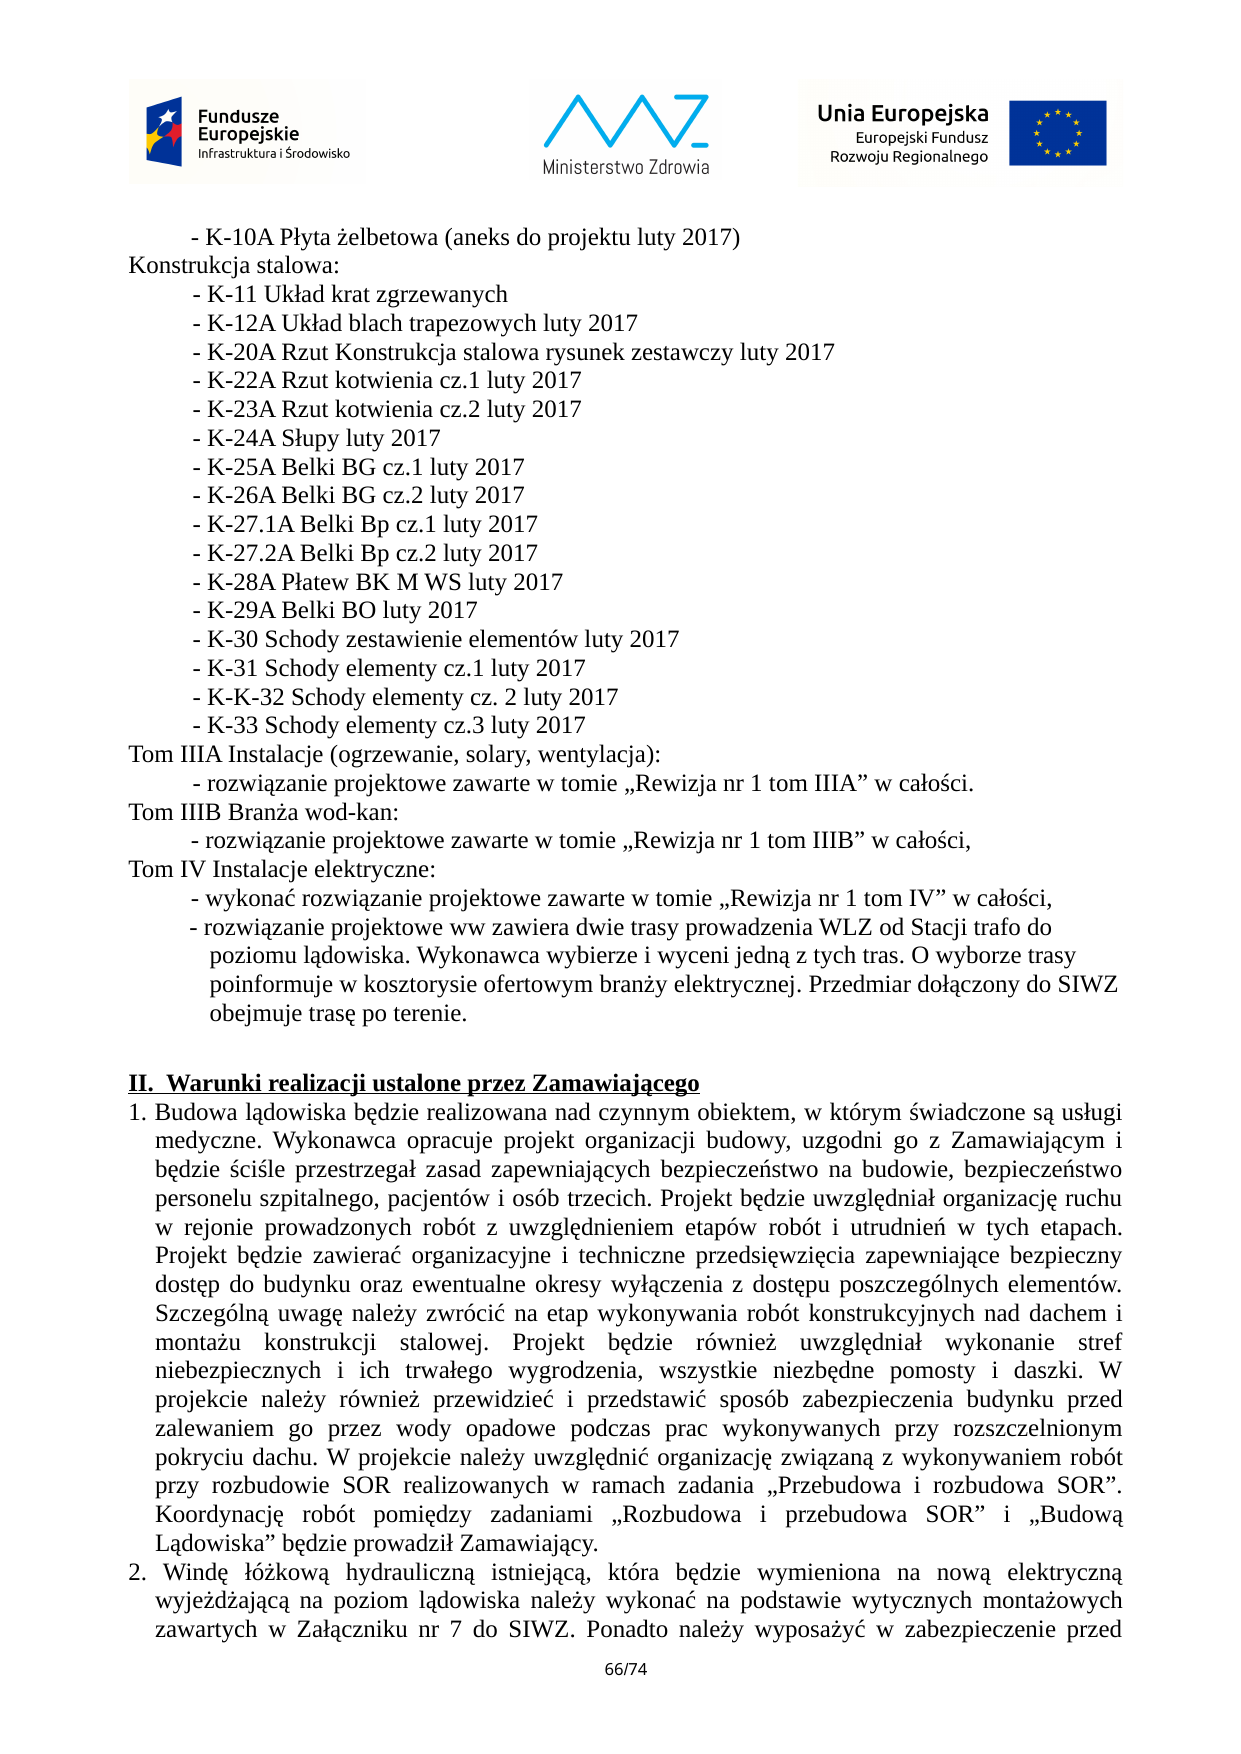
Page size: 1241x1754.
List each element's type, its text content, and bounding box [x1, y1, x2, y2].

text - K-26A Belki BG cz.2 luty 2017 [192, 480, 1123, 509]
picture [797, 79, 1124, 187]
text - K-11 Układ krat zgrzewanych [192, 279, 1123, 308]
text - K-33 Schody elementy cz.3 luty 2017 [192, 710, 1123, 739]
text - K-30 Schody zestawienie elementów luty 2017 [192, 624, 1123, 653]
text - K-25A Belki BG cz.1 luty 2017 [192, 452, 1123, 480]
text Konstrukcja stalowa: [128, 250, 1123, 279]
text Tom IIIB Branża wod-kan: [128, 797, 1123, 825]
text - K-27.2A Belki Bp cz.2 luty 2017 [192, 538, 1123, 567]
text - K-28A Płatew BK M WS luty 2017 [192, 567, 1123, 595]
text 1. Budowa lądowiska będzie realizowana nad czynnym obiektem, w którym świadczone są usługi medyczne. Wykonawca opracuje projekt organizacji budowy, uzgodni go z Zamawiającym i będzie ściśle przestrzegał zasad zapewniających bezpieczeństwo na budowie, bezpieczeństwo personelu szpitalnego, pacjentów i osób trzecich. Projekt będzie uwzględniał organizację ruchu w rejonie prowadzonych robót z uwzględnieniem etapów robót i utrudnień w tych etapach. Projekt będzie zawierać organizacyjne i techniczne przedsięwzięcia zapewniające bezpieczny dostęp do budynku oraz ewentualne okresy wyłączenia z dostępu poszczególnych elementów. Szczególną uwagę należy zwrócić na etap wykonywania robót konstrukcyjnych nad dachem i montażu konstrukcji stalowej. Projekt będzie również uwzględniał wykonanie stref niebezpiecznych i ich trwałego wygrodzenia, wszystkie niezbędne pomosty i daszki. W projekcie należy również przewidzieć i przedstawić sposób zabezpieczenia budynku przed zalewaniem go przez wody opadowe podczas prac wykonywanych przy rozszczelnionym pokryciu dachu. W projekcie należy uwzględnić organizację związaną z wykonywaniem robót przy rozbudowie SOR realizowanych w ramach zadania „Przebudowa i rozbudowa SOR”. Koordynację robót pomiędzy zadaniami „Rozbudowa i przebudowa SOR” i „Budową Lądowiska” będzie prowadził Zamawiający. [128, 1097, 1123, 1557]
text - K-23A Rzut kotwienia cz.2 luty 2017 [192, 394, 1123, 423]
text 2. Windę łóżkową hydrauliczną istniejącą, która będzie wymieniona na nową elektryczną wyjeżdżającą na poziom lądowiska należy wykonać na podstawie wytycznych montażowych zawartych w Załączniku nr 7 do SIWZ. Ponadto należy wyposażyć w zabezpieczenie przed [128, 1557, 1123, 1643]
picture [529, 79, 723, 180]
text Tom IIIA Instalacje (ogrzewanie, solary, wentylacja): [128, 739, 1123, 768]
text - K-20A Rzut Konstrukcja stalowa rysunek zestawczy luty 2017 [192, 337, 1123, 365]
text - K-31 Schody elementy cz.1 luty 2017 [192, 653, 1123, 682]
text - K-K-32 Schody elementy cz. 2 luty 2017 [192, 682, 1123, 710]
picture [129, 79, 367, 184]
text - rozwiązanie projektowe zawarte w tomie „Rewizja nr 1 tom IIIB” w całości, [191, 825, 1123, 854]
text - rozwiązanie projektowe ww zawiera dwie trasy prowadzenia WLZ od Stacji trafo do poziomu lądowiska. Wykonawca wybierze i wyceni jedną z tych tras. O wyborze trasy poinformuje w kosztorysie ofertowym branży elektrycznej. Przedmiar dołączony do SIWZ obejmuje trasę po terenie. [189, 912, 1123, 1027]
text - K-10A Płyta żelbetowa (aneks do projektu luty 2017) [191, 222, 1123, 250]
text - K-12A Układ blach trapezowych luty 2017 [192, 308, 1123, 337]
text - rozwiązanie projektowe zawarte w tomie „Rewizja nr 1 tom IIIA” w całości. [192, 768, 1123, 797]
text - K-24A Słupy luty 2017 [192, 423, 1123, 452]
text Tom IV Instalacje elektryczne: [128, 854, 1123, 883]
text - K-22A Rzut kotwienia cz.1 luty 2017 [192, 365, 1123, 394]
text - K-29A Belki BO luty 2017 [192, 595, 1123, 624]
text - wykonać rozwiązanie projektowe zawarte w tomie „Rewizja nr 1 tom IV” w całości, [191, 883, 1123, 912]
text - K-27.1A Belki Bp cz.1 luty 2017 [192, 509, 1123, 538]
text II. Warunki realizacji ustalone przez Zamawiającego [128, 1068, 1123, 1097]
